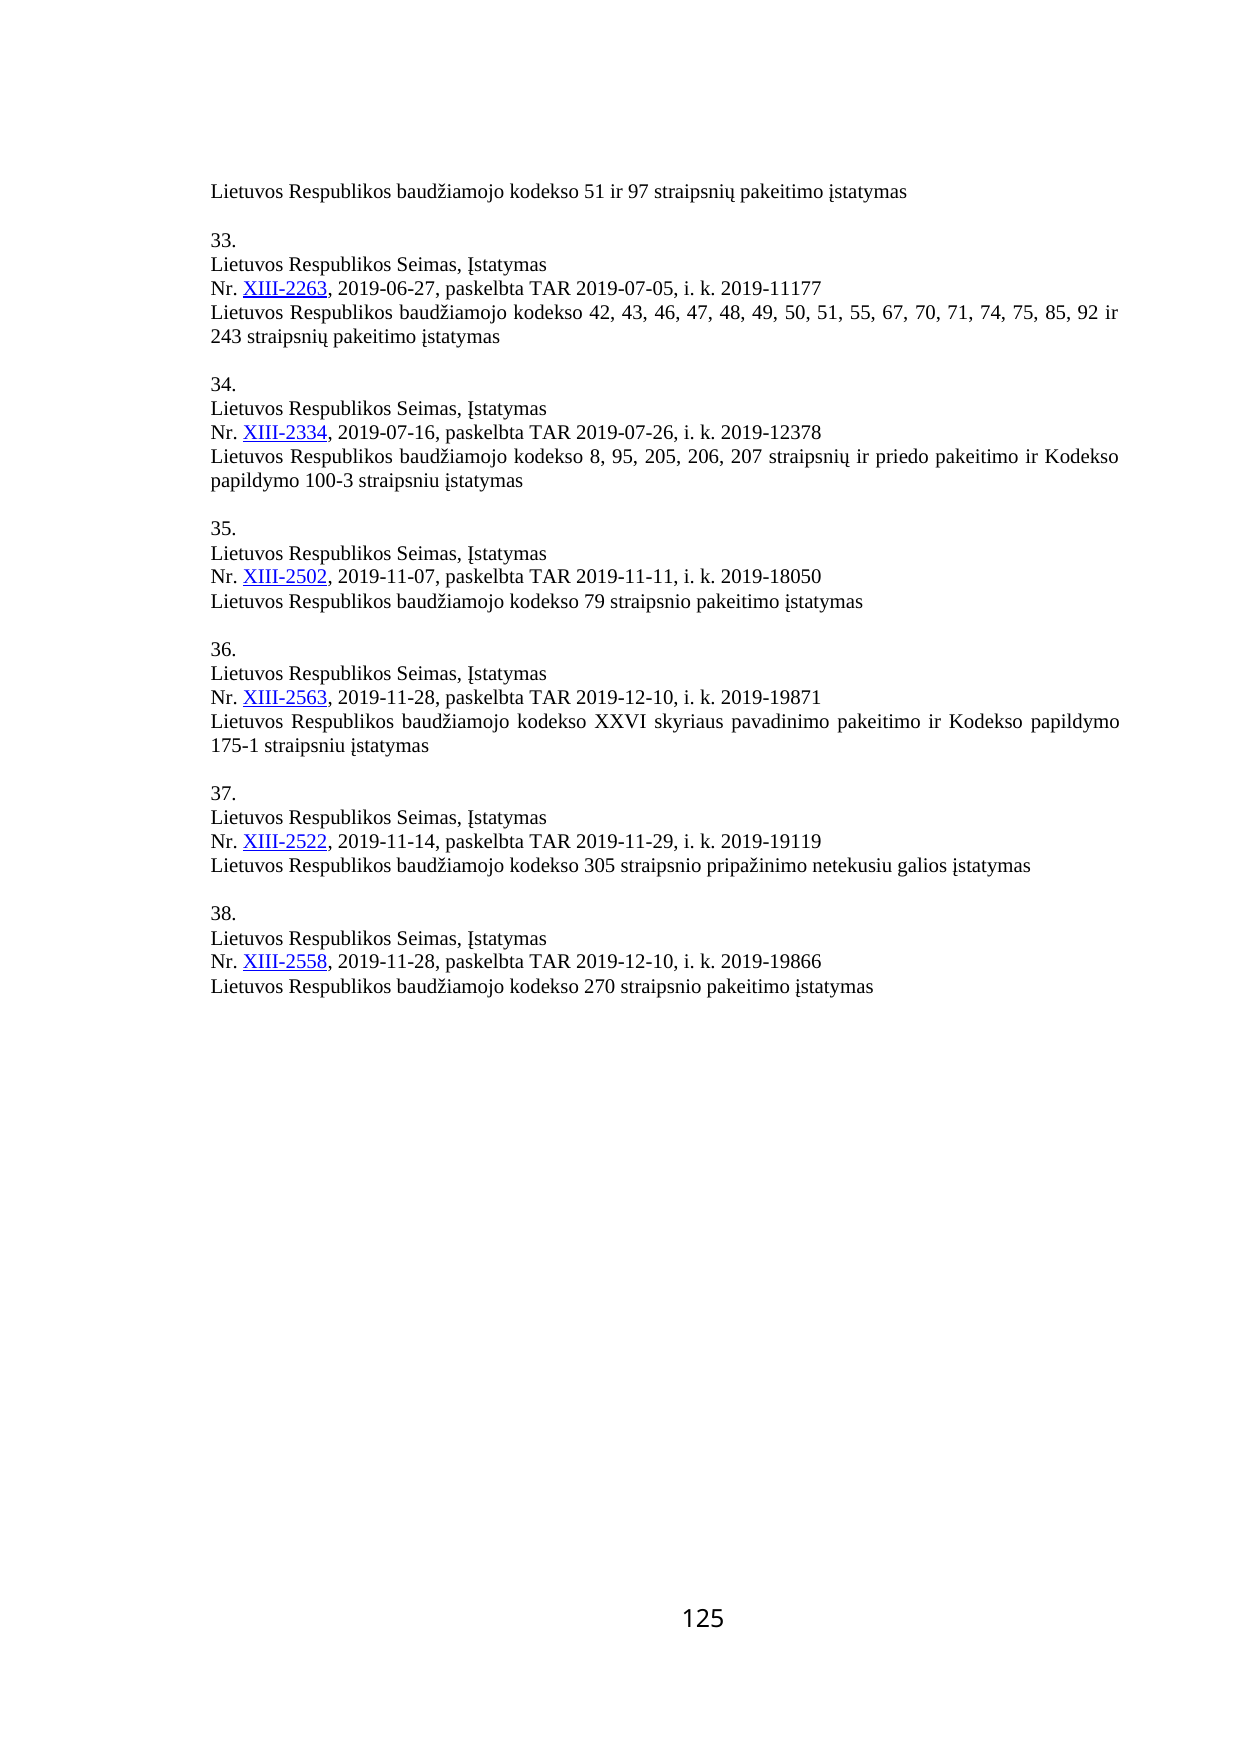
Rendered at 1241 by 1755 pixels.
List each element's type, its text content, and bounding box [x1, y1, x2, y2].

text 36. [210, 637, 1120, 661]
text 35. [210, 516, 1120, 540]
text Nr. XIII-2563, 2019-11-28, paskelbta TAR 2019-12-10, i. k. 2019-19871 [210, 685, 1120, 709]
text Lietuvos Respublikos Seimas, Įstatymas [210, 396, 1120, 420]
text Lietuvos Respublikos baudžiamojo kodekso 42, 43, 46, 47, 48, 49, 50, 51, 55, 67, 70, 71, 74, 75, 85, 92 ir 243 straipsnių pakeitimo įstatymas [210, 300, 1120, 348]
text 34. [210, 372, 1120, 396]
text Lietuvos Respublikos Seimas, Įstatymas [210, 661, 1120, 685]
text Nr. XIII-2502, 2019-11-07, paskelbta TAR 2019-11-11, i. k. 2019-18050 [210, 564, 1120, 588]
text Lietuvos Respublikos baudžiamojo kodekso 79 straipsnio pakeitimo įstatymas [210, 588, 1120, 613]
text Lietuvos Respublikos Seimas, Įstatymas [210, 805, 1120, 829]
text Nr. XIII-2334, 2019-07-16, paskelbta TAR 2019-07-26, i. k. 2019-12378 [210, 420, 1120, 444]
text Lietuvos Respublikos baudžiamojo kodekso 270 straipsnio pakeitimo įstatymas [210, 973, 1120, 998]
text Lietuvos Respublikos baudžiamojo kodekso 305 straipsnio pripažinimo netekusiu galios įstatymas [210, 853, 1120, 877]
text Nr. XIII-2558, 2019-11-28, paskelbta TAR 2019-12-10, i. k. 2019-19866 [210, 949, 1120, 973]
text Lietuvos Respublikos baudžiamojo kodekso XXVI skyriaus pavadinimo pakeitimo ir Kodekso papildymo 175-1 straipsniu įstatymas [210, 709, 1120, 757]
text Lietuvos Respublikos Seimas, Įstatymas [210, 252, 1120, 276]
text Lietuvos Respublikos baudžiamojo kodekso 8, 95, 205, 206, 207 straipsnių ir priedo pakeitimo ir Kodekso papildymo 100-3 straipsniu įstatymas [210, 444, 1120, 492]
text Nr. XIII-2522, 2019-11-14, paskelbta TAR 2019-11-29, i. k. 2019-19119 [210, 829, 1120, 853]
text 38. [210, 901, 1120, 925]
text 37. [210, 781, 1120, 805]
text Lietuvos Respublikos Seimas, Įstatymas [210, 925, 1120, 949]
text Lietuvos Respublikos Seimas, Įstatymas [210, 540, 1120, 564]
text 33. [210, 228, 1120, 252]
text Lietuvos Respublikos baudžiamojo kodekso 51 ir 97 straipsnių pakeitimo įstatymas [210, 179, 1120, 203]
text Nr. XIII-2263, 2019-06-27, paskelbta TAR 2019-07-05, i. k. 2019-11177 [210, 276, 1120, 300]
